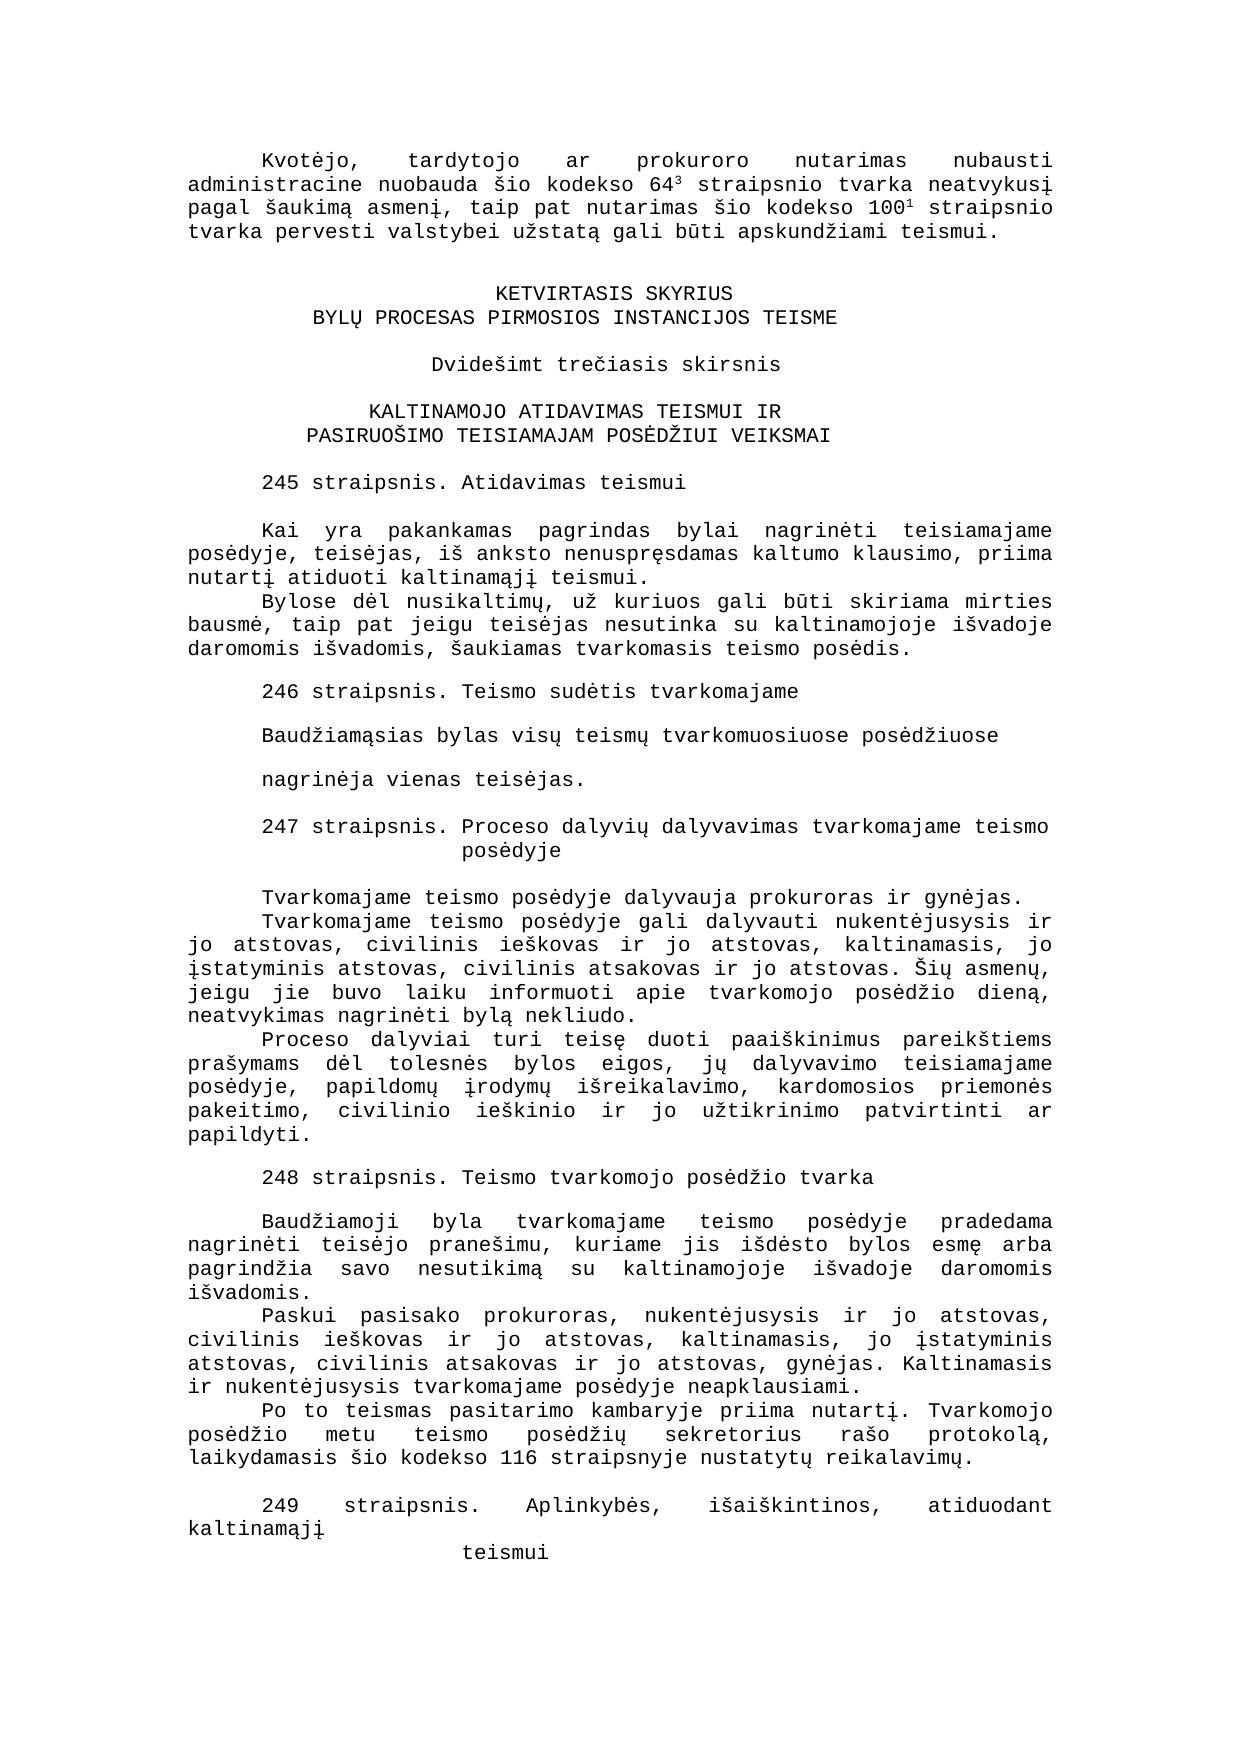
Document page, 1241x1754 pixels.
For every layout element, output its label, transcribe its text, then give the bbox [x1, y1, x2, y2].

text Kai yra pakankamas pagrindas bylai nagrinėti teisiamajame posėdyje, teisėjas, iš anksto nenuspręsdamas kaltumo klausimo, priima nutartį atiduoti kaltinamąjį teismui. [187, 520, 1053, 591]
text Tvarkomajame teismo posėdyje dalyvauja prokuroras ir gynėjas. [187, 887, 1053, 911]
text Dvidešimt trečiasis skirsnis [97, 354, 1053, 378]
text 246 straipsnis. Teismo sudėtis tvarkomajame [187, 682, 1053, 705]
text PASIRUOŠIMO TEISIAMAJAM POSĖDŽIUI VEIKSMAI [97, 425, 1053, 449]
text posėdyje [187, 840, 1053, 863]
text Po to teismas pasitarimo kambaryje priima nutartį. Tvarkomojo posėdžio metu teismo posėdžių sekretorius rašo protokolą, laikydamasis šio kodekso 116 straipsnyje nustatytų reikalavimų. [187, 1400, 1053, 1471]
text 248 straipsnis. Teismo tvarkomojo posėdžio tvarka [187, 1167, 1053, 1191]
text Paskui pasisako prokuroras, nukentėjusysis ir jo atstovas, civilinis ieškovas ir jo atstovas, kaltinamasis, jo įstatyminis atstovas, civilinis atsakovas ir jo atstovas, gynėjas. Kaltinamasis ir nukentėjusysis tvarkomajame posėdyje neapklausiami. [187, 1305, 1053, 1400]
text 247 straipsnis. Proceso dalyvių dalyvavimas tvarkomajame teismo [187, 816, 1053, 840]
text Baudžiamoji byla tvarkomajame teismo posėdyje pradedama nagrinėti teisėjo pranešimu, kuriame jis išdėsto bylos esmę arba pagrindžia savo nesutikimą su kaltinamojoje išvadoje daromomis išvadomis. [187, 1211, 1053, 1305]
text Baudžiamąsias bylas visų teismų tvarkomuosiuose posėdžiuose [187, 725, 1053, 749]
text KETVIRTASIS SKYRIUS [187, 283, 1053, 307]
text teismui [187, 1542, 1053, 1566]
text BYLŲ PROCESAS PIRMOSIOS INSTANCIJOS TEISME [97, 307, 1053, 331]
text 245 straipsnis. Atidavimas teismui [187, 472, 1053, 496]
text 249 straipsnis. Aplinkybės, išaiškintinos, atiduodant kaltinamąjį [187, 1494, 1053, 1542]
text nagrinėja vienas teisėjas. [187, 769, 1053, 792]
text Kvotėjo, tardytojo ar prokuroro nutarimas nubausti administracine nuobauda šio kodekso 643 straipsnio tvarka neatvykusį pagal šaukimą asmenį, taip pat nutarimas šio kodekso 1001 straipsnio tvarka pervesti valstybei užstatą gali būti apskundžiami teismui. [187, 150, 1053, 244]
text Tvarkomajame teismo posėdyje gali dalyvauti nukentėjusysis ir jo atstovas, civilinis ieškovas ir jo atstovas, kaltinamasis, jo įstatyminis atstovas, civilinis atsakovas ir jo atstovas. Šių asmenų, jeigu jie buvo laiku informuoti apie tvarkomojo posėdžio dieną, neatvykimas nagrinėti bylą nekliudo. [187, 911, 1053, 1029]
text KALTINAMOJO ATIDAVIMAS TEISMUI IR [97, 401, 1053, 425]
text Bylose dėl nusikaltimų, už kuriuos gali būti skiriama mirties bausmė, taip pat jeigu teisėjas nesutinka su kaltinamojoje išvadoje daromomis išvadomis, šaukiamas tvarkomasis teismo posėdis. [187, 591, 1053, 662]
text Proceso dalyviai turi teisę duoti paaiškinimus pareikštiems prašymams dėl tolesnės bylos eigos, jų dalyvavimo teisiamajame posėdyje, papildomų įrodymų išreikalavimo, kardomosios priemonės pakeitimo, civilinio ieškinio ir jo užtikrinimo patvirtinti ar papildyti. [187, 1029, 1053, 1147]
